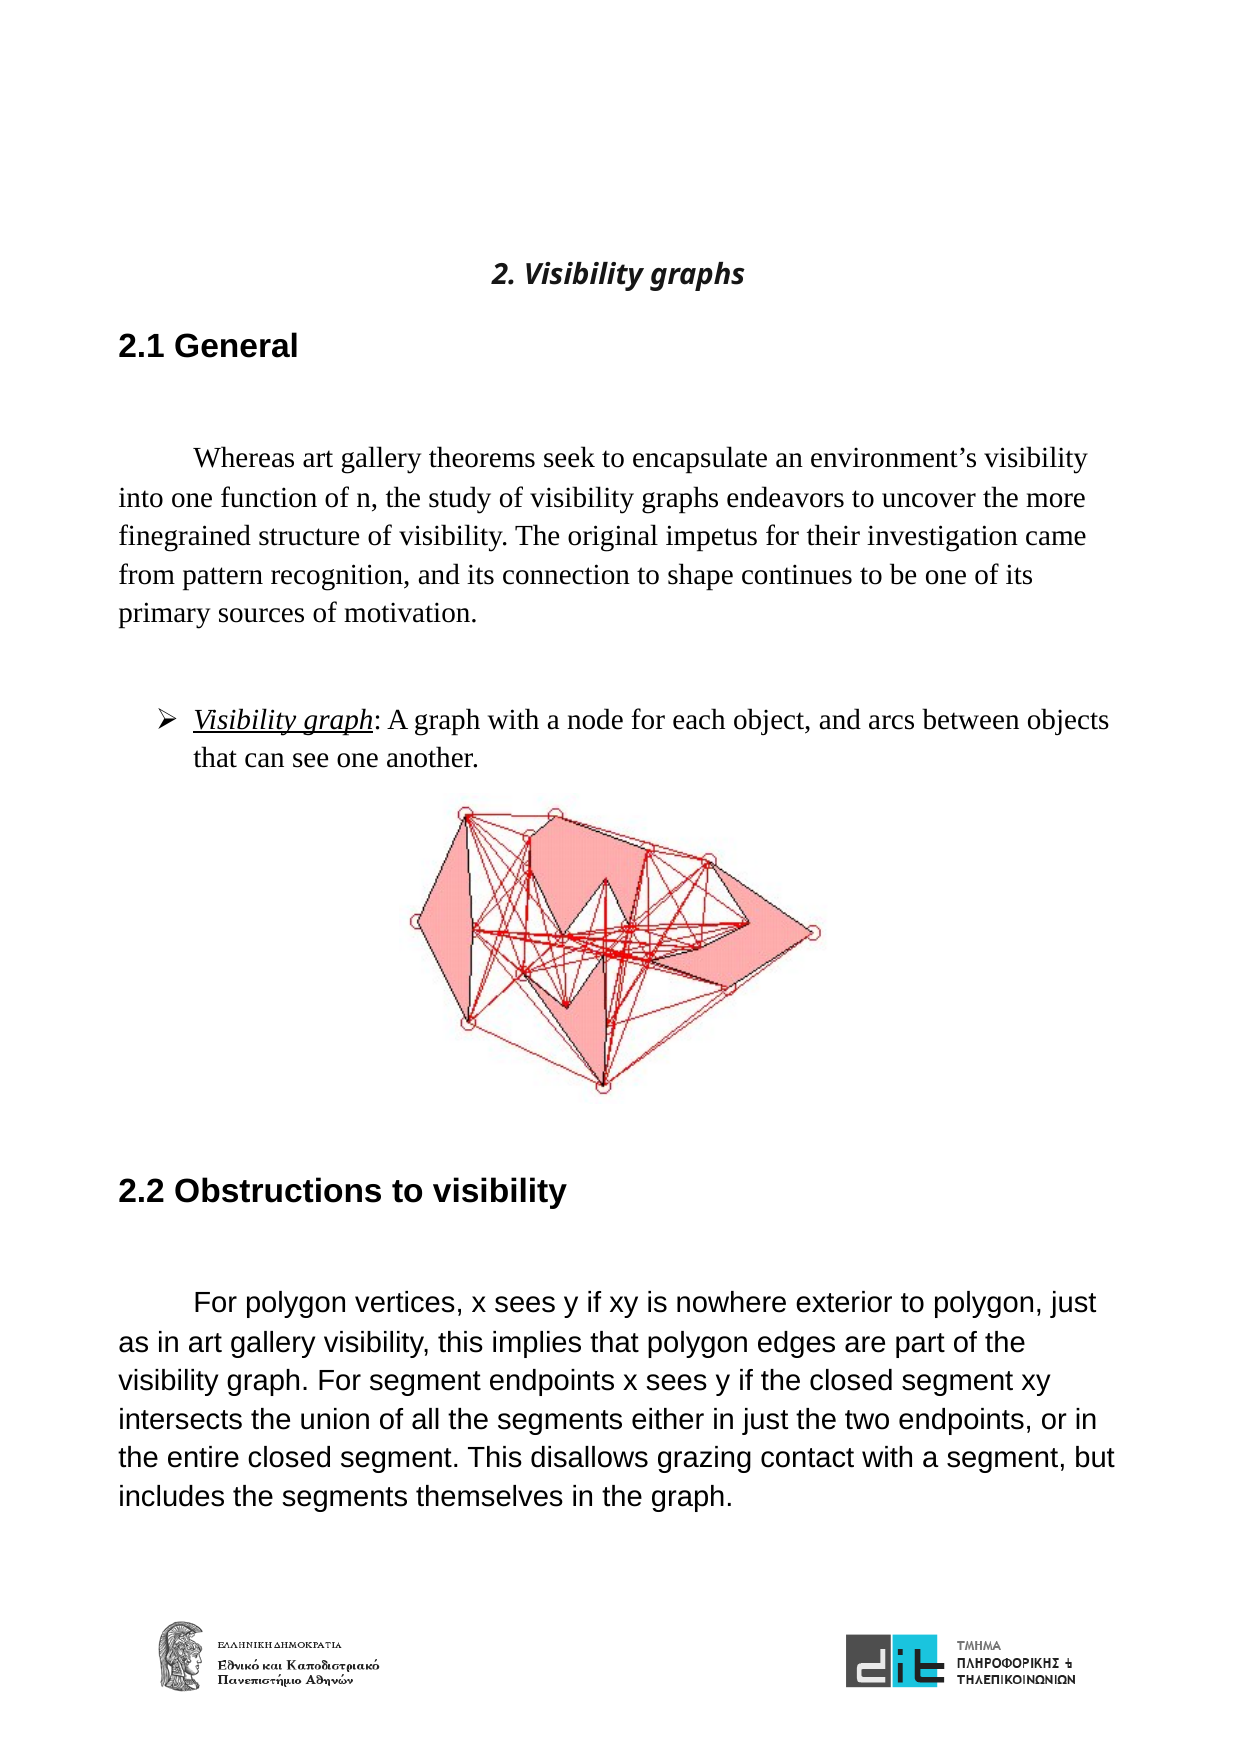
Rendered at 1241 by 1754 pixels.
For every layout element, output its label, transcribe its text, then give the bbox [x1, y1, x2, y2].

list Visibility graph: A graph with a node for each object, and arcs between objects that can see one another. [156, 702, 1122, 774]
text For polygon vertices, x sees y if xy is nowhere exterior to polygon, just as in art gallery visibility, this implies that polygon edges are part of the visibility graph. For segment endpoints x sees y if the closed segment xy intersects the union of all the segments either in just the two endpoints, or in the entire closed segment. This disallows grazing contact with a segment, but includes the segments themselves in the graph. [118, 1281, 1122, 1512]
subtitle 2.1 General [118, 326, 1122, 365]
picture [399, 793, 842, 1104]
subtitle 2. Visibility graphs [118, 253, 1122, 293]
picture [118, 1607, 1123, 1708]
text Whereas art gallery theorems seek to encapsulate an environment’s visibility into one function of n, the study of visibility graphs endeavors to uncover the more finegrained structure of visibility. The original impetus for their investigation came from pattern recognition, and its connection to shape continues to be one of its primary sources of motivation. [118, 436, 1122, 629]
subtitle 2.2 Obstructions to visibility [118, 1171, 1122, 1209]
